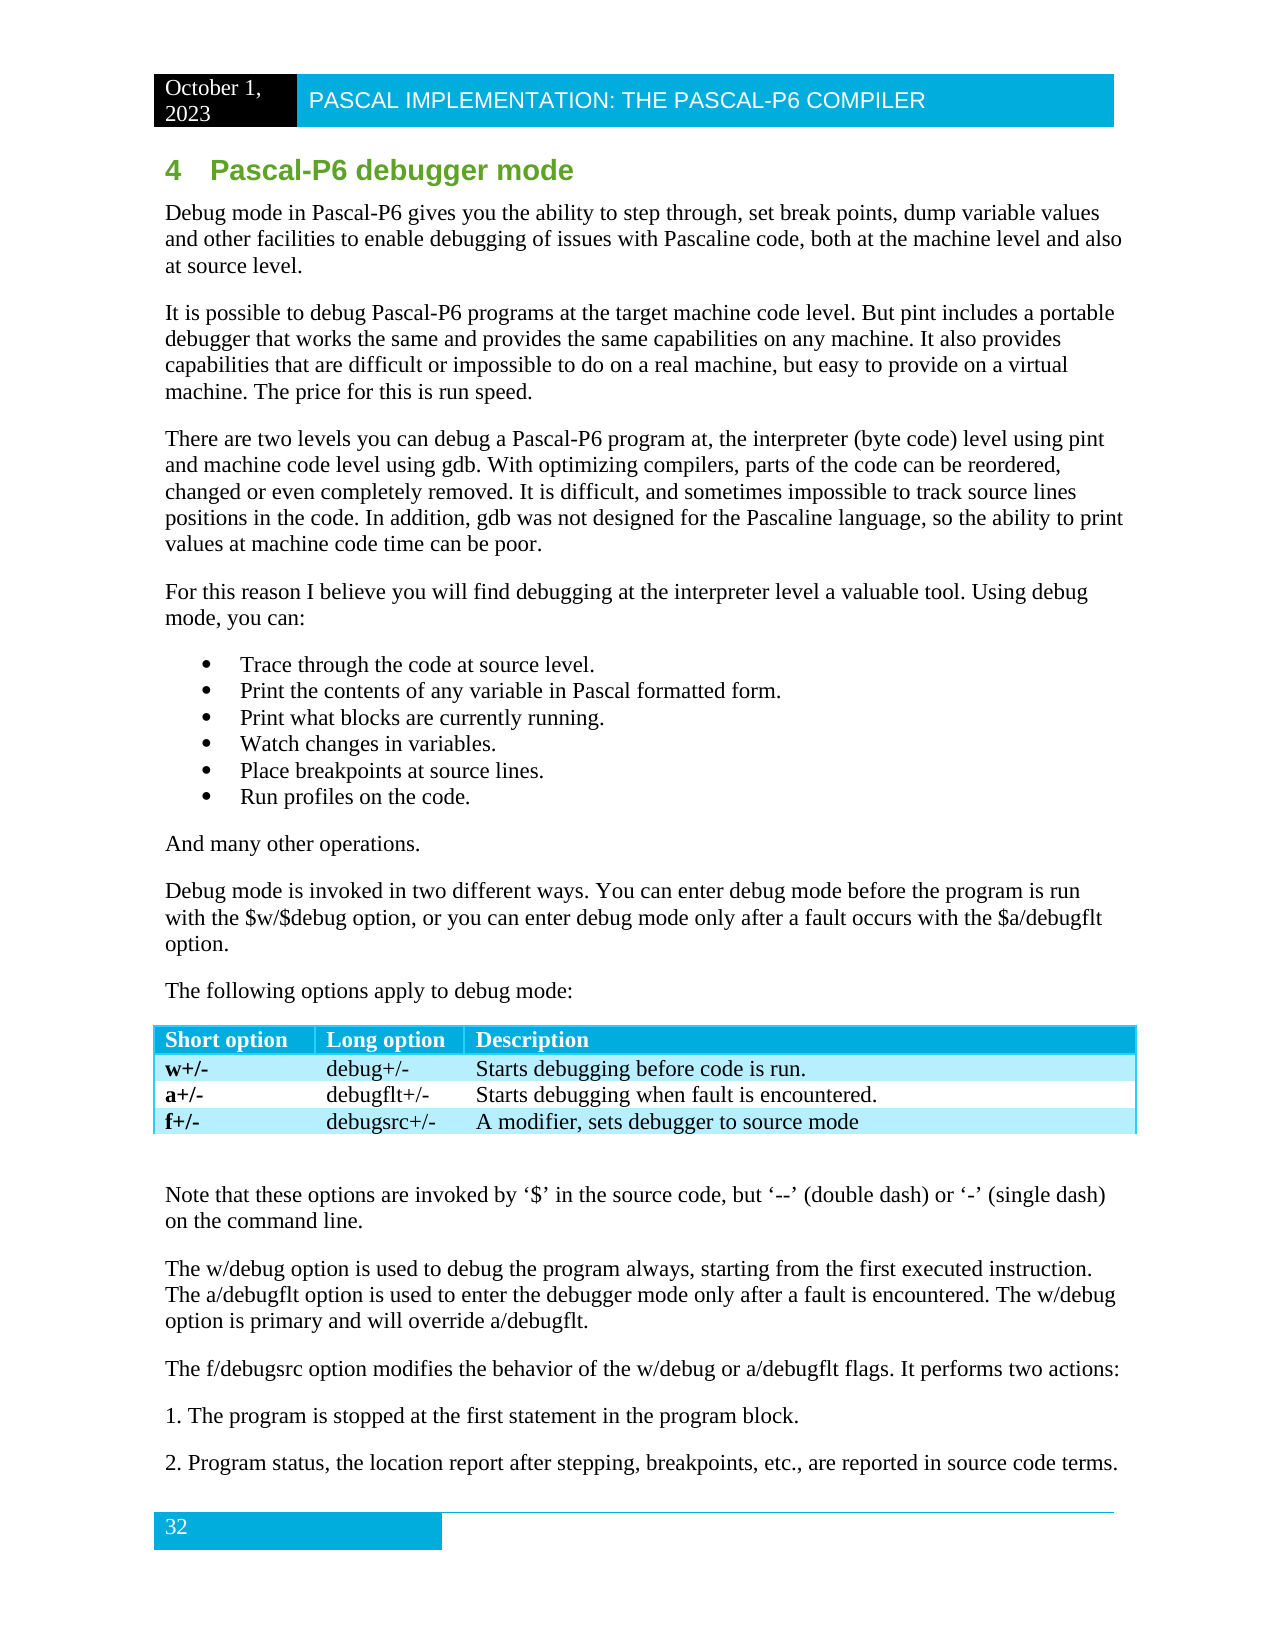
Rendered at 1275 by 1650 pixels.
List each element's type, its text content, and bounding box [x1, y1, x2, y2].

list Trace through the code at source level. [202, 651, 1125, 678]
list Print what blocks are currently running. [202, 704, 1125, 730]
table_cell Starts debugging when fault is encountered. [464, 1081, 1135, 1108]
text It is possible to debug Pascal-P6 programs at the target machine code level. But pint includes a portable debugger that works the same and provides the same capabilities on any machine. It also provides capabilities that are difficult or impossible to do on a real machine, but easy to provide on a virtual machine. The price for this is run speed. [165, 299, 1125, 404]
table_cell Starts debugging before code is run. [464, 1055, 1135, 1081]
list Print the contents of any variable in Pascal formatted form. [202, 678, 1125, 704]
table_cell f+/- [155, 1108, 315, 1134]
text Debug mode in Pascal-P6 gives you the ability to step through, set break points, dump variable values and other facilities to enable debugging of issues with Pascaline code, both at the machine level and also at source level. [165, 199, 1125, 278]
text The w/debug option is used to debug the program always, starting from the first executed instruction. The a/debugflt option is used to enter the debugger mode only after a fault is encountered. The w/debug option is primary and will override a/debugflt. [165, 1255, 1125, 1334]
text Debug mode is invoked in two different ways. You can enter debug mode before the program is run with the $w/$debug option, or you can enter debug mode only after a fault occurs with the $a/debugflt option. [165, 877, 1125, 956]
text There are two levels you can debug a Pascal-P6 program at, the interpreter (byte code) level using pint and machine code level using gdb. With optimizing compilers, parts of the code can be reordered, changed or even completely removed. It is difficult, and sometimes impossible to track source lines positions in the code. In addition, gdb was not designed for the Pascaline language, so the ability to print values at machine code time can be poor. [165, 425, 1125, 557]
text Note that these options are invoked by ‘$’ in the source code, but ‘--’ (double dash) or ‘-’ (single dash) on the command line. [165, 1181, 1125, 1234]
table_header Description [465, 1027, 1135, 1053]
table_cell A modifier, sets debugger to source mode [464, 1108, 1135, 1134]
table_cell w+/- [155, 1055, 315, 1081]
list Place breakpoints at source lines. [202, 757, 1125, 783]
text 1. The program is stopped at the first statement in the program block. [165, 1402, 1125, 1428]
text The following options apply to debug mode: [165, 977, 1125, 1004]
table_cell a+/- [155, 1081, 315, 1108]
text And many other operations. [165, 830, 1125, 857]
table_header Short option [155, 1027, 314, 1053]
subtitle Pascal-P6 debugger mode [165, 153, 1125, 186]
table_cell debugflt+/- [315, 1081, 464, 1108]
text 2. Program status, the location report after stepping, breakpoints, etc., are reported in source code terms. [165, 1449, 1125, 1475]
list Watch changes in variables. [202, 730, 1125, 757]
table_cell debug+/- [315, 1055, 464, 1081]
table_cell debugsrc+/- [315, 1108, 464, 1134]
list Run profiles on the code. [202, 783, 1125, 809]
text For this reason I believe you will find debugging at the interpreter level a valuable tool. Using debug mode, you can: [165, 578, 1125, 630]
table_header Long option [316, 1027, 463, 1053]
text The f/debugsrc option modifies the behavior of the w/debug or a/debugflt flags. It performs two actions: [165, 1355, 1125, 1381]
